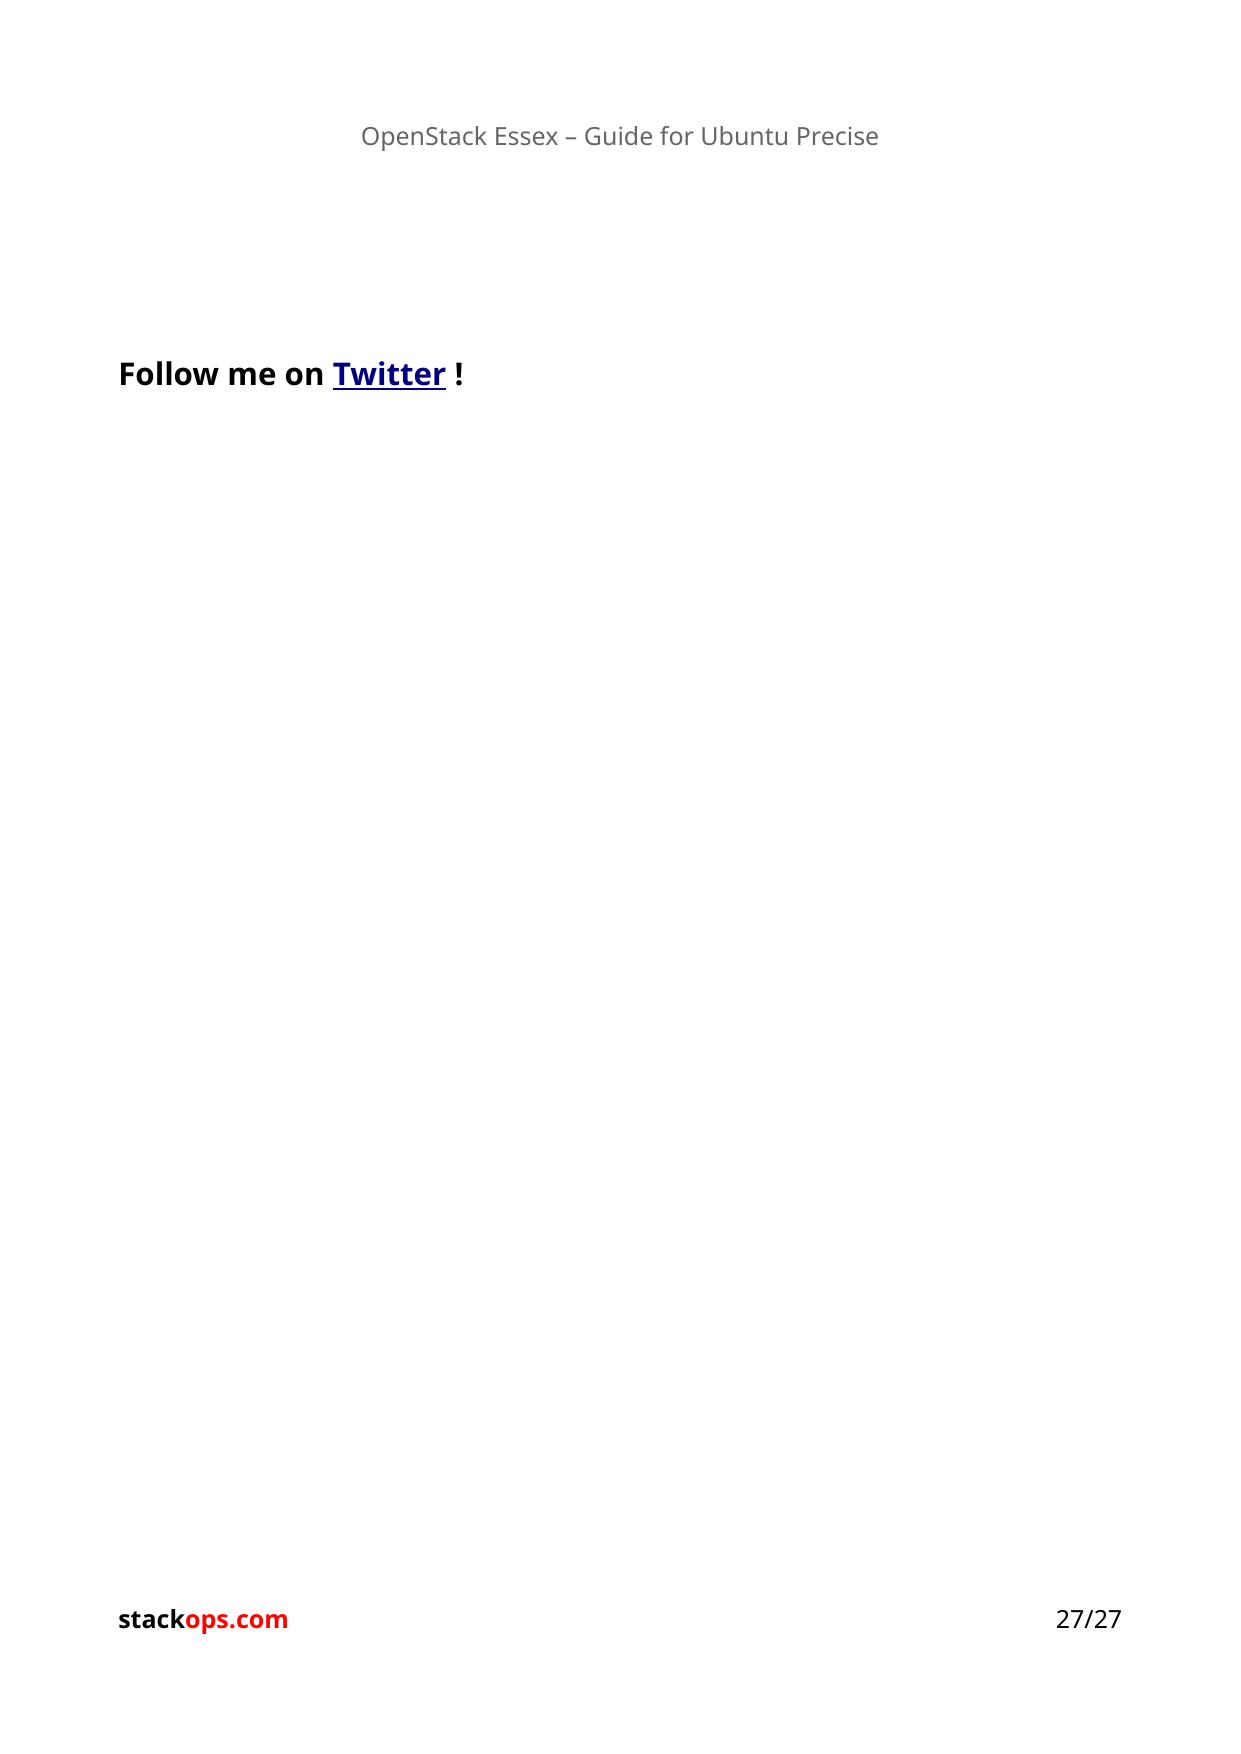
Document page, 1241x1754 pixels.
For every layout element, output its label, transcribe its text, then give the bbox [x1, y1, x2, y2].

text Follow me on Twitter ! [118, 352, 1122, 394]
